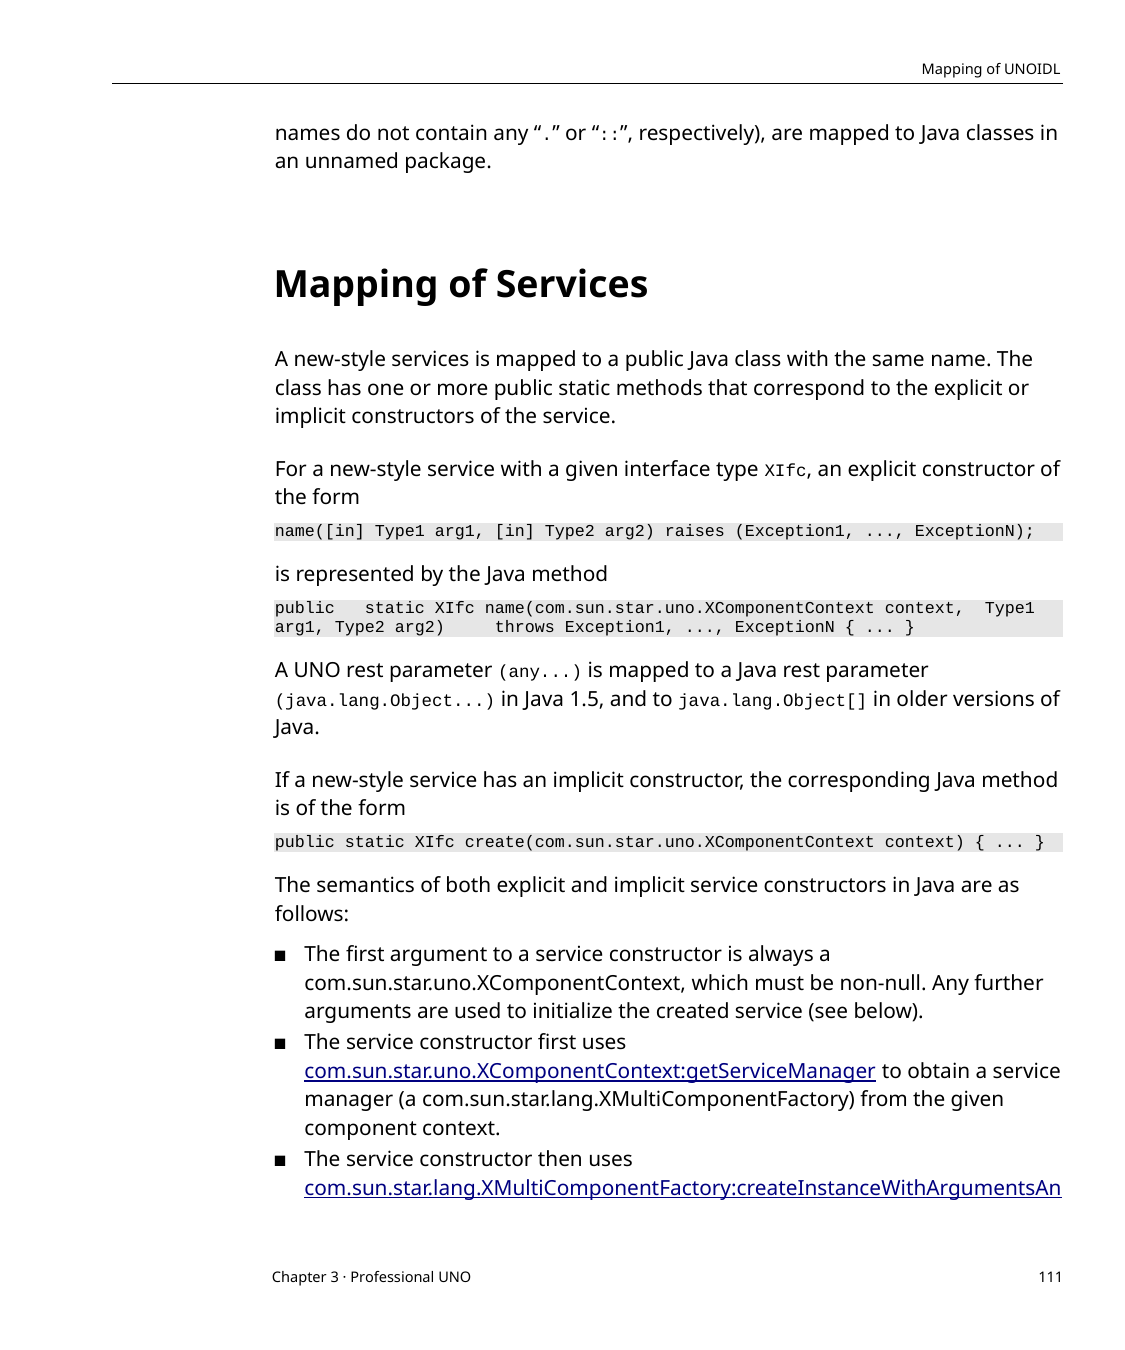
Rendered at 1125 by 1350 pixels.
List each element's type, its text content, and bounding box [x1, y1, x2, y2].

text The semantics of both explicit and implicit service constructors in Java are as follows: [274, 870, 1063, 927]
text is represented by the Java method [274, 559, 1063, 588]
text A UNO rest parameter (any...) is mapped to a Java rest parameter (java.lang.Object...) in Java 1.5, and to java.lang.Object[] in older versions of Java. [274, 655, 1063, 741]
text names do not contain any “.” or “::”, respectively), are mapped to Java classes in an unnamed package. [274, 118, 1063, 175]
text If a new-style service has an implicit constructor, the corresponding Java method is of the form [274, 765, 1063, 822]
text name([in] Type1 arg1, [in] Type2 arg2) raises (Exception1, ..., ExceptionN); [274, 523, 1063, 541]
list The first argument to a service constructor is always a com.sun.star.uno.XComponentContext, which must be non-null. Any further arguments are used to initialize the created service (see below). [274, 939, 1063, 1024]
list The service constructor first uses com.sun.star.uno.XComponentContext:getServiceManager to obtain a service manager (a com.sun.star.lang.XMultiComponentFactory) from the given component context. [274, 1027, 1063, 1141]
subtitle Mapping of Services [112, 258, 1063, 309]
text A new-style services is mapped to a public Java class with the same name. The class has one or more public static methods that correspond to the explicit or implicit constructors of the service. [274, 344, 1063, 430]
text public static XIfc create(com.sun.star.uno.XComponentContext context) { ... } [274, 833, 1063, 852]
list The service constructor then uses com.sun.star.lang.XMultiComponentFactory:createInstanceWithArgumentsAn [274, 1144, 1063, 1201]
text public static XIfc name(com.sun.star.uno.XComponentContext context, Type1 arg1, Type2 arg2) throws Exception1, ..., ExceptionN { ... } [274, 600, 1063, 637]
text For a new-style service with a given interface type XIfc, an explicit constructor of the form [274, 454, 1063, 511]
